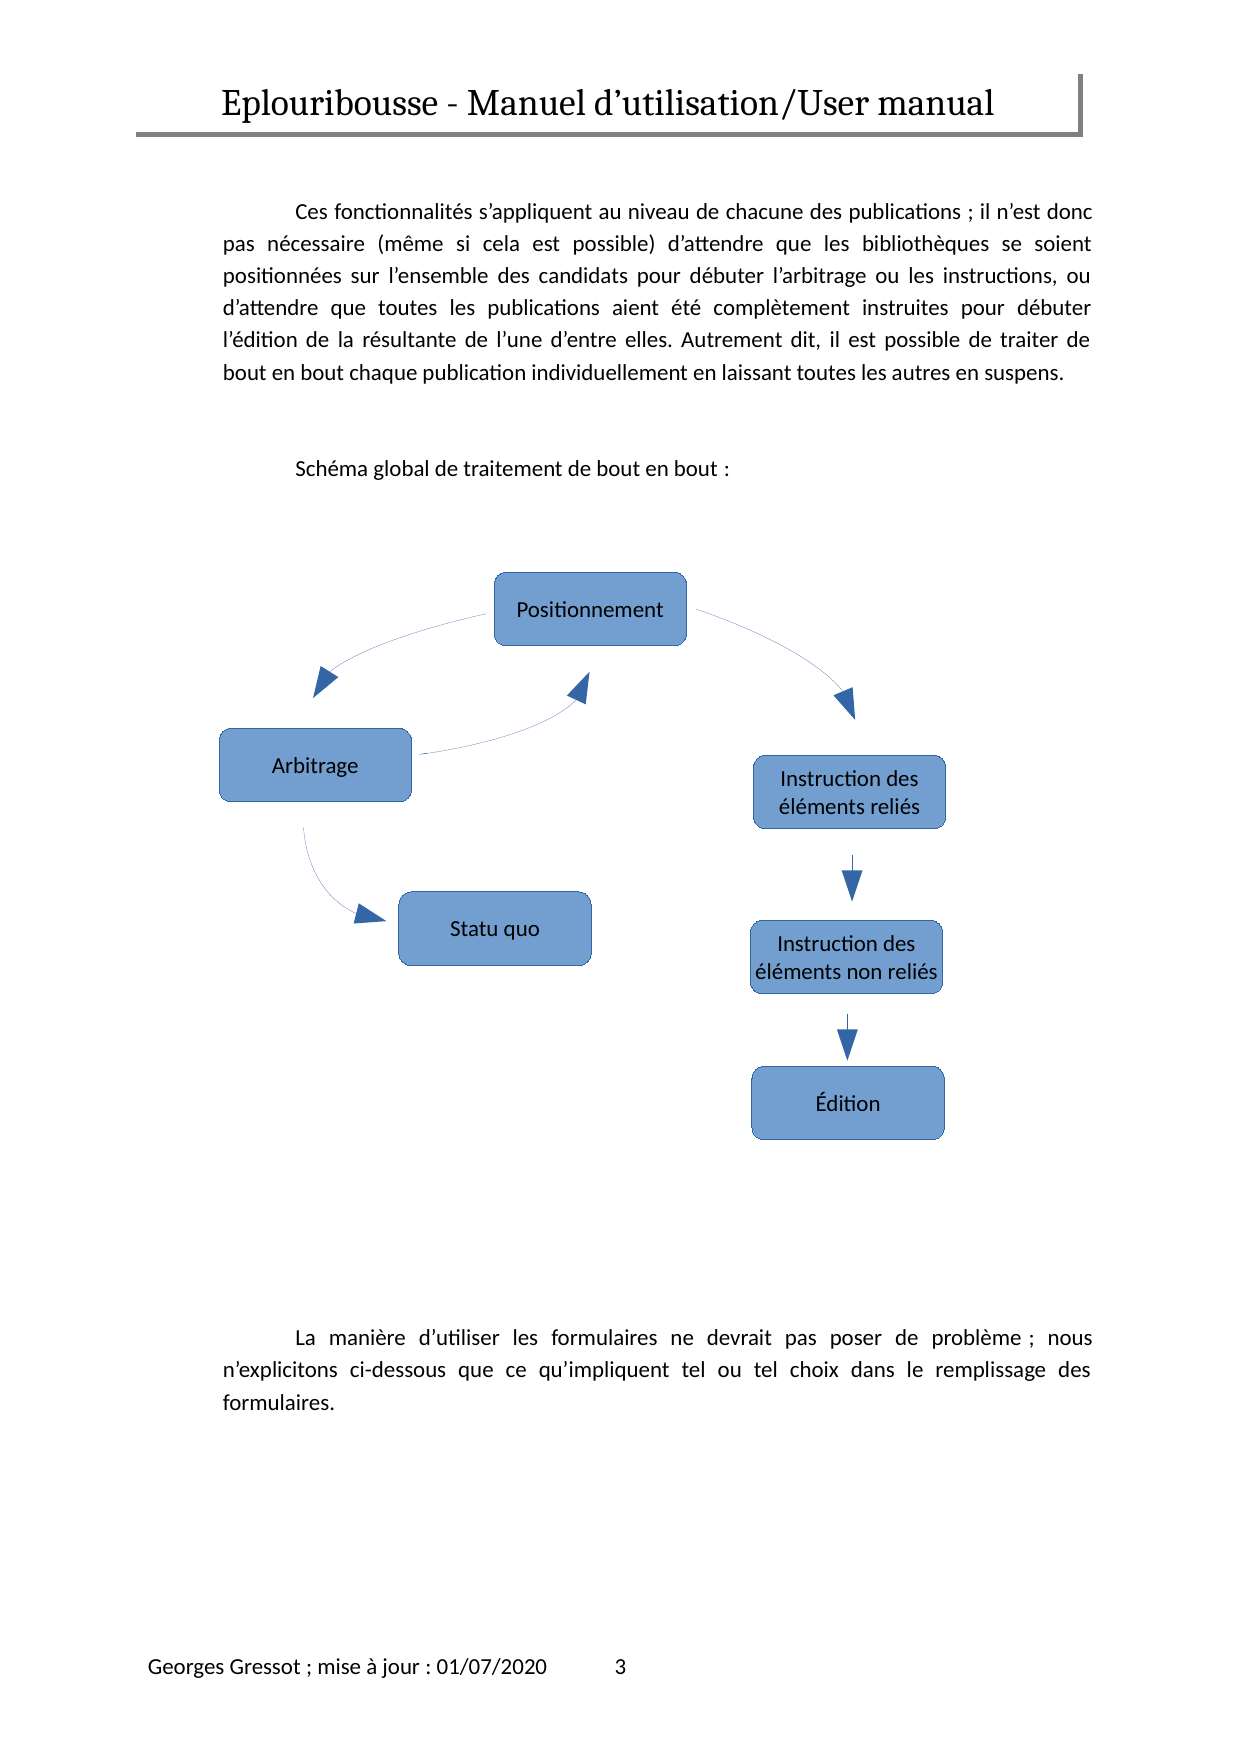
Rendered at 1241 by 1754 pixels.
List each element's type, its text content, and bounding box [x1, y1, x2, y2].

list Schéma global de traitement de bout en bout : [223, 454, 1093, 482]
list La manière d’utiliser les formulaires ne devrait pas poser de problème ; nous n’explicitons ci-dessous que ce qu’impliquent tel ou tel choix dans le remplissage des formulaires. [223, 1323, 1093, 1416]
list Ces fonctionnalités s’appliquent au niveau de chacune des publications ; il n’est donc pas nécessaire (même si cela est possible) d’attendre que les bibliothèques se soient positionnées sur l’ensemble des candidats pour débuter l’arbitrage ou les instructions, ou d’attendre que toutes les publications aient été complètement instruites pour débuter l’édition de la résultante de l’une d’entre elles. Autrement dit, il est possible de traiter de bout en bout chaque publication individuellement en laissant toutes les autres en suspens. [223, 197, 1093, 386]
